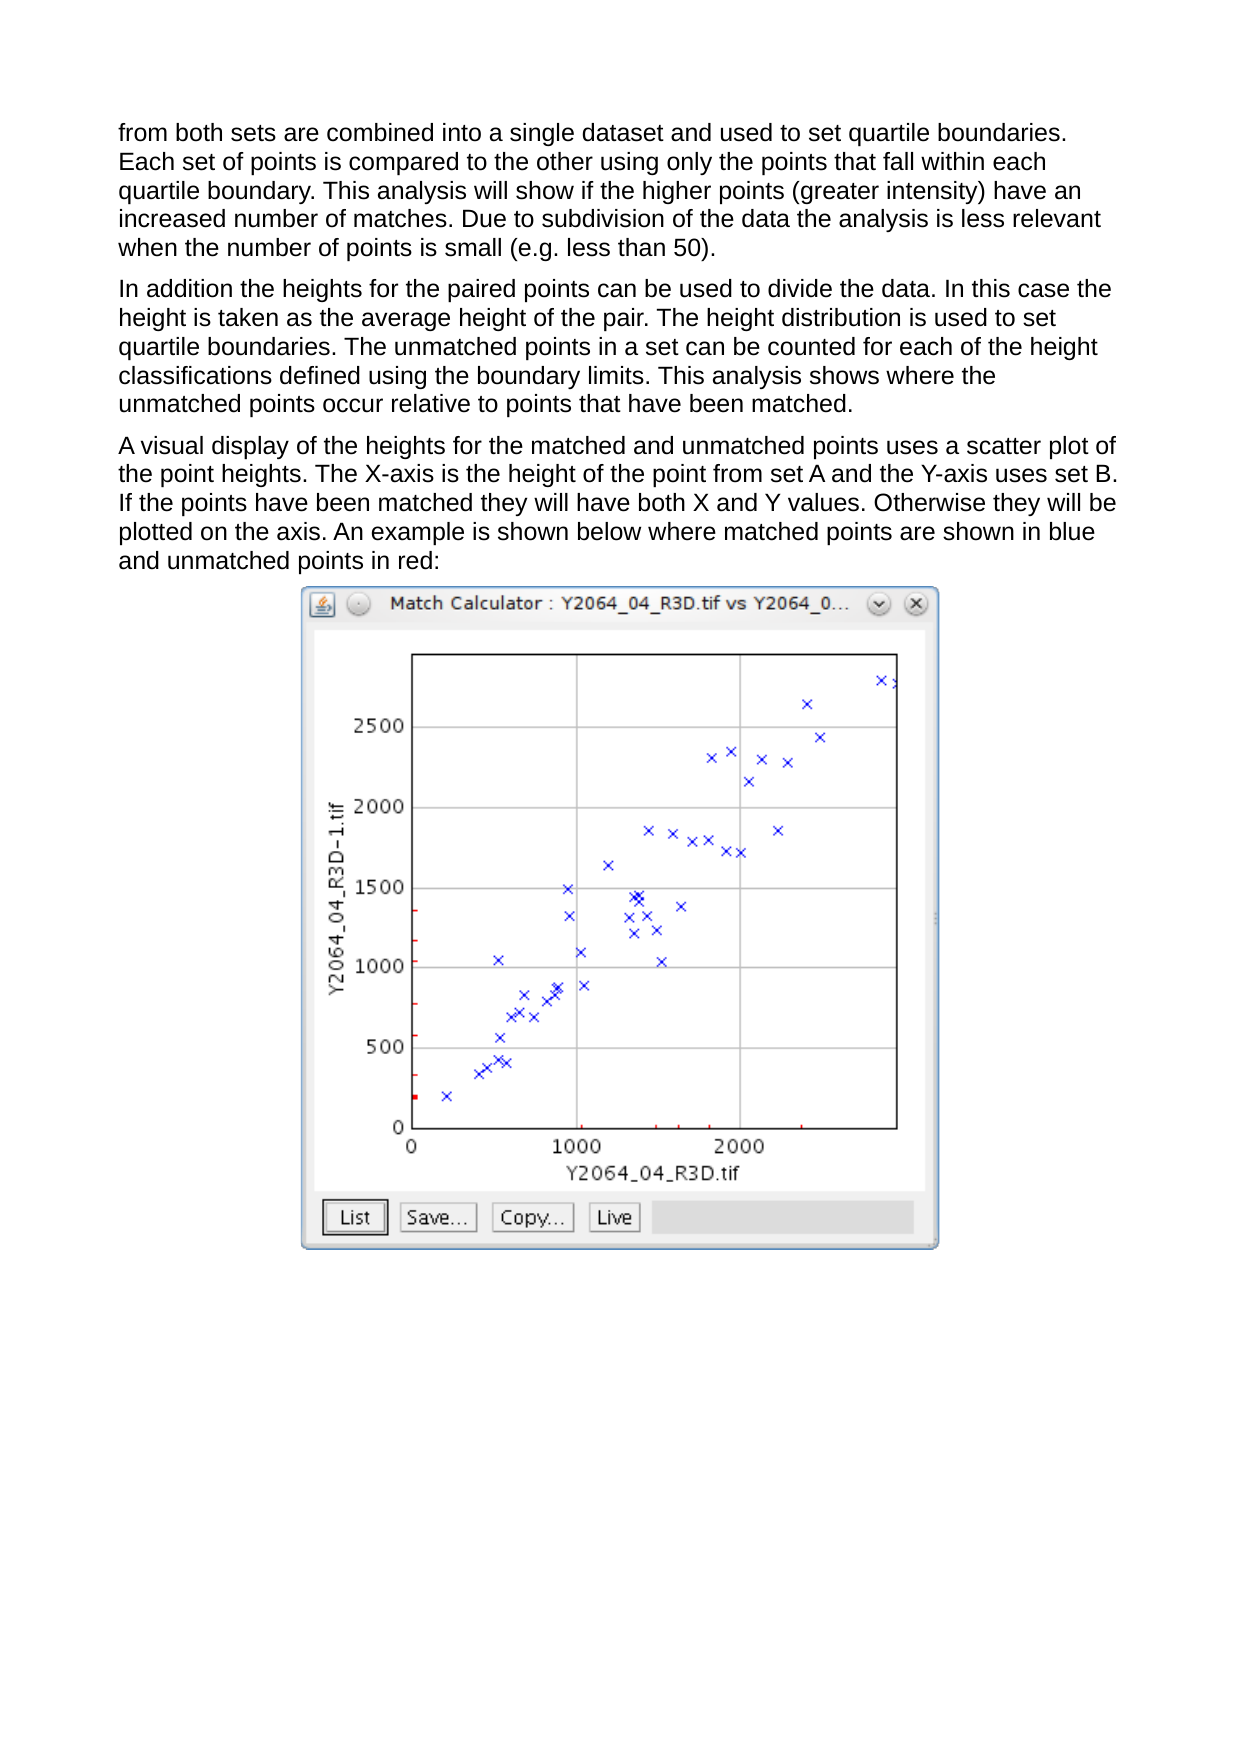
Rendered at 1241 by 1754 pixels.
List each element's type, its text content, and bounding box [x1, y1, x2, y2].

text In addition the heights for the paired points can be used to divide the data. In this case the height is taken as the average height of the pair. The height distribution is used to set quartile boundaries. The unmatched points in a set can be counted for each of the height classifications defined using the boundary limits. This analysis shows where the unmatched points occur relative to points that have been matched. [118, 274, 1122, 418]
picture [300, 586, 940, 1250]
text A visual display of the heights for the matched and unmatched points uses a scatter plot of the point heights. The X-axis is the height of the point from set A and the Y-axis uses set B. If the points have been matched they will have both X and Y values. Otherwise they will be plotted on the axis. An example is shown below where matched points are shown in blue and unmatched points in red: [118, 431, 1122, 574]
text from both sets are combined into a single dataset and used to set quartile boundaries. Each set of points is compared to the other using only the points that fall within each quartile boundary. This analysis will show if the higher points (greater intensity) have an increased number of matches. Due to subdivision of the data the analysis is less relevant when the number of points is small (e.g. less than 50). [118, 118, 1122, 262]
